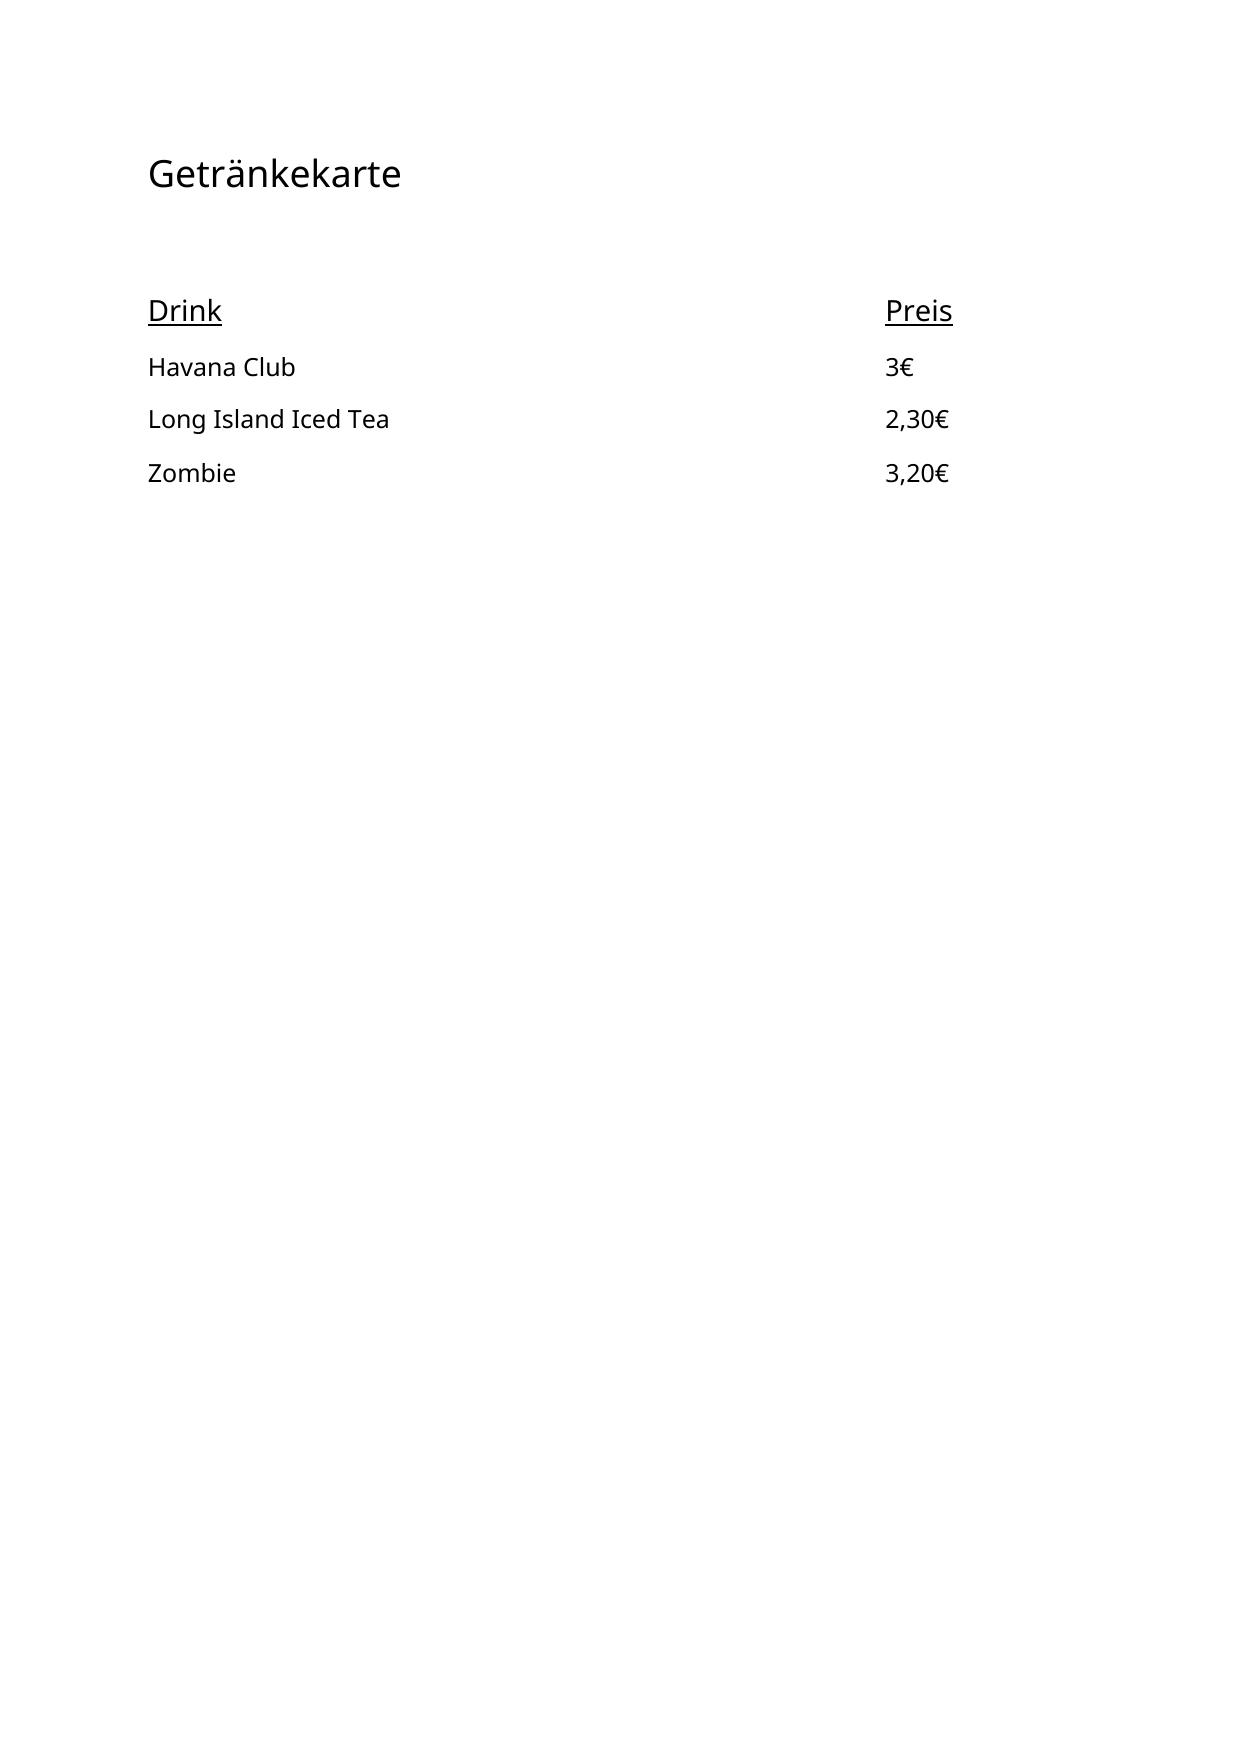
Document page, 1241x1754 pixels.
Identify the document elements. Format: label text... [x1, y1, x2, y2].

text Drink Preis [148, 290, 1093, 330]
text Getränkekarte [148, 148, 1093, 199]
text Zombie 3,20€ [148, 455, 1093, 489]
text Long Island Iced Tea 2,30€ [148, 402, 1093, 436]
text Havana Club 3€ [148, 349, 1093, 383]
